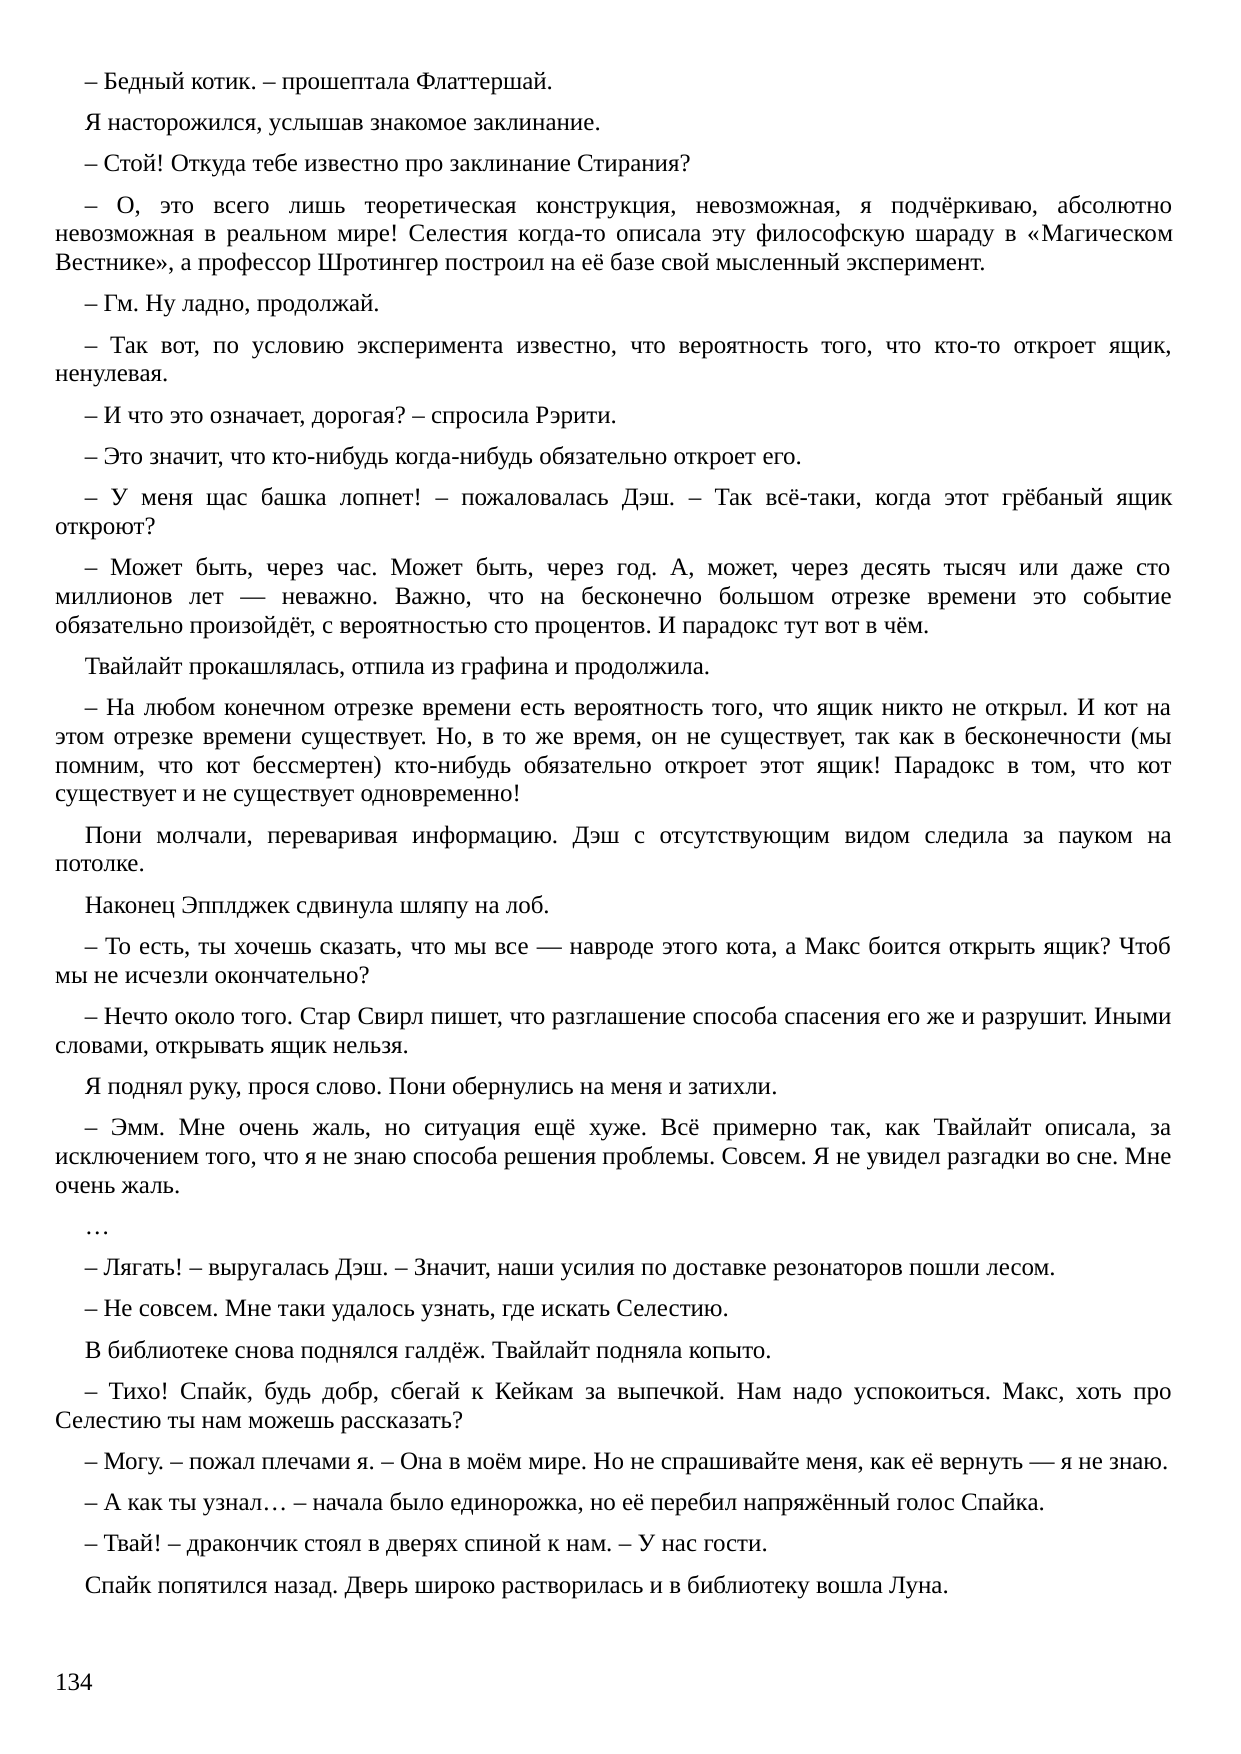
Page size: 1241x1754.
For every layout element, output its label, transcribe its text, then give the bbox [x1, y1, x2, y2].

text – Лягать! – выругалась Дэш. – Значит, наши усилия по доставке резонаторов пошли лесом. [55, 1252, 1173, 1281]
text – У меня щас башка лопнет! – пожаловалась Дэш. – Так всё-таки, когда этот грёбаный ящик откроют? [55, 482, 1173, 540]
text – То есть, ты хочешь сказать, что мы все — навроде этого кота, а Макс боится открыть ящик? Чтоб мы не исчезли окончательно? [55, 931, 1173, 988]
text – Может быть, через час. Может быть, через год. А, может, через десять тысяч или даже сто миллионов лет — неважно. Важно, что на бесконечно большом отрезке времени это событие обязательно произойдёт, с вероятностью сто процентов. И парадокс тут вот в чём. [55, 552, 1173, 638]
text – Тихо! Спайк, будь добр, сбегай к Кейкам за выпечкой. Нам надо успокоиться. Макс, хоть про Селестию ты нам можешь рассказать? [55, 1376, 1173, 1433]
text Наконец Эпплджек сдвинула шляпу на лоб. [55, 890, 1173, 918]
text – Гм. Ну ладно, продолжай. [55, 288, 1173, 317]
text – И что это означает, дорогая? – спросила Рэрити. [55, 400, 1173, 428]
text – Могу. – пожал плечами я. – Она в моём мире. Но не спрашивайте меня, как её вернуть — я не знаю. [55, 1446, 1173, 1475]
text Спайк попятился назад. Дверь широко растворилась и в библиотеку вошла Луна. [55, 1570, 1173, 1598]
text – На любом конечном отрезке времени есть вероятность того, что ящик никто не открыл. И кот на этом отрезке времени существует. Но, в то же время, он не существует, так как в бесконечности (мы помним, что кот бессмертен) кто-нибудь обязательно откроет этот ящик! Парадокс в том, что кот существует и не существует одновременно! [55, 692, 1173, 807]
text – Бедный котик. – прошептала Флаттершай. [55, 66, 1173, 95]
text – Это значит, что кто-нибудь когда-нибудь обязательно откроет его. [55, 441, 1173, 470]
text Я поднял руку, прося слово. Пони обернулись на меня и затихли. [55, 1071, 1173, 1100]
text – Эмм. Мне очень жаль, но ситуация ещё хуже. Всё примерно так, как Твайлайт описала, за исключением того, что я не знаю способа решения проблемы. Совсем. Я не увидел разгадки во сне. Мне очень жаль. [55, 1112, 1173, 1198]
text … [55, 1211, 1173, 1240]
text – Твай! – дракончик стоял в дверях спиной к нам. – У нас гости. [55, 1528, 1173, 1557]
text – Нечто около того. Стар Свирл пишет, что разглашение способа спасения его же и разрушит. Иными словами, открывать ящик нельзя. [55, 1001, 1173, 1058]
text Я насторожился, услышав знакомое заклинание. [55, 107, 1173, 136]
text – Так вот, по условию эксперимента известно, что вероятность того, что кто-то откроет ящик, ненулевая. [55, 330, 1173, 387]
text В библиотеке снова поднялся галдёж. Твайлайт подняла копыто. [55, 1335, 1173, 1363]
text – Стой! Откуда тебе известно про заклинание Стирания? [55, 148, 1173, 177]
text Твайлайт прокашлялась, отпила из графина и продолжила. [55, 651, 1173, 680]
text Пони молчали, переваривая информацию. Дэш с отсутствующим видом следила за пауком на потолке. [55, 820, 1173, 877]
text – А как ты узнал… – начала было единорожка, но её перебил напряжённый голос Спайка. [55, 1487, 1173, 1516]
text – О, это всего лишь теоретическая конструкция, невозможная, я подчёркиваю, абсолютно невозможная в реальном мире! Селестия когда-то описала эту философскую шараду в «Магическом Вестнике», а профессор Шротингер построил на её базе свой мысленный эксперимент. [55, 190, 1173, 276]
text – Не совсем. Мне таки удалось узнать, где искать Селестию. [55, 1293, 1173, 1322]
